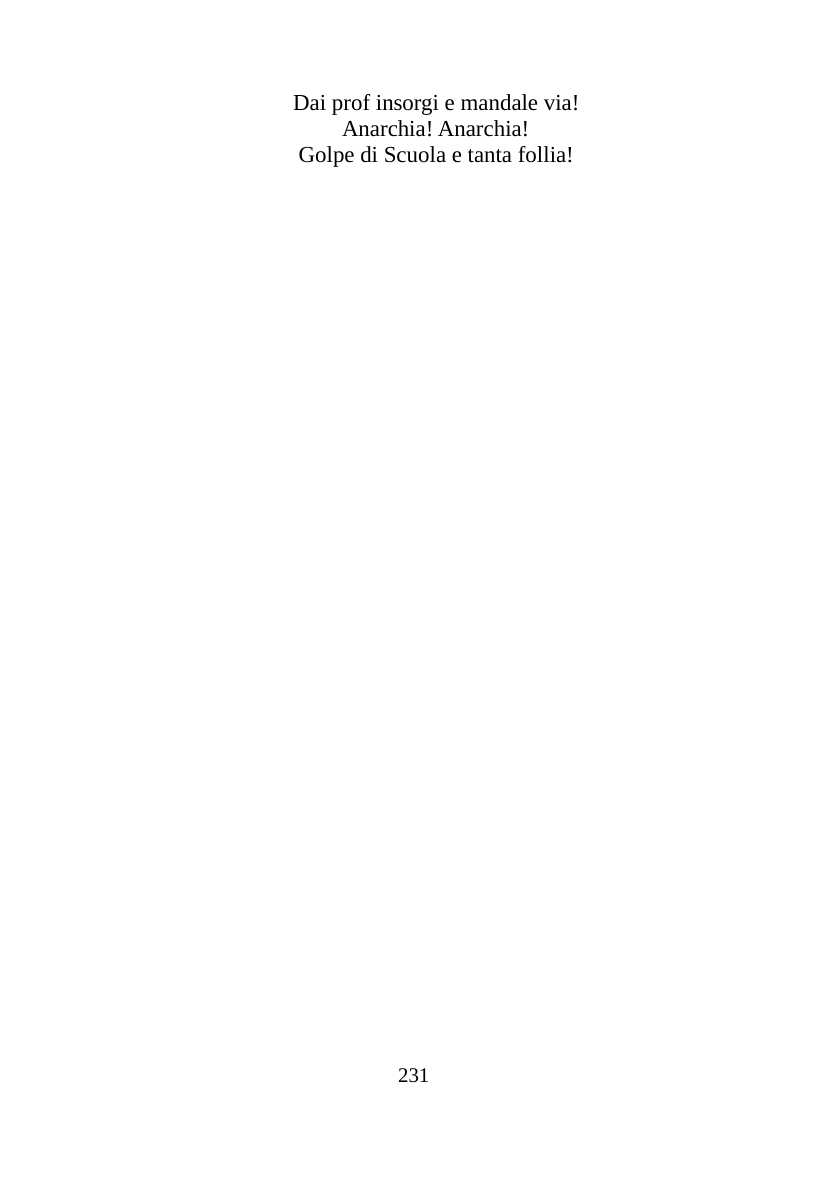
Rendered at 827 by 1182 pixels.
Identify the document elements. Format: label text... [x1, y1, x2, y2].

text Golpe di Scuola e tanta follia! [88, 141, 738, 168]
text Anarchia! Anarchia! [88, 115, 738, 141]
text Dai prof insorgi e mandale via! [88, 88, 738, 115]
